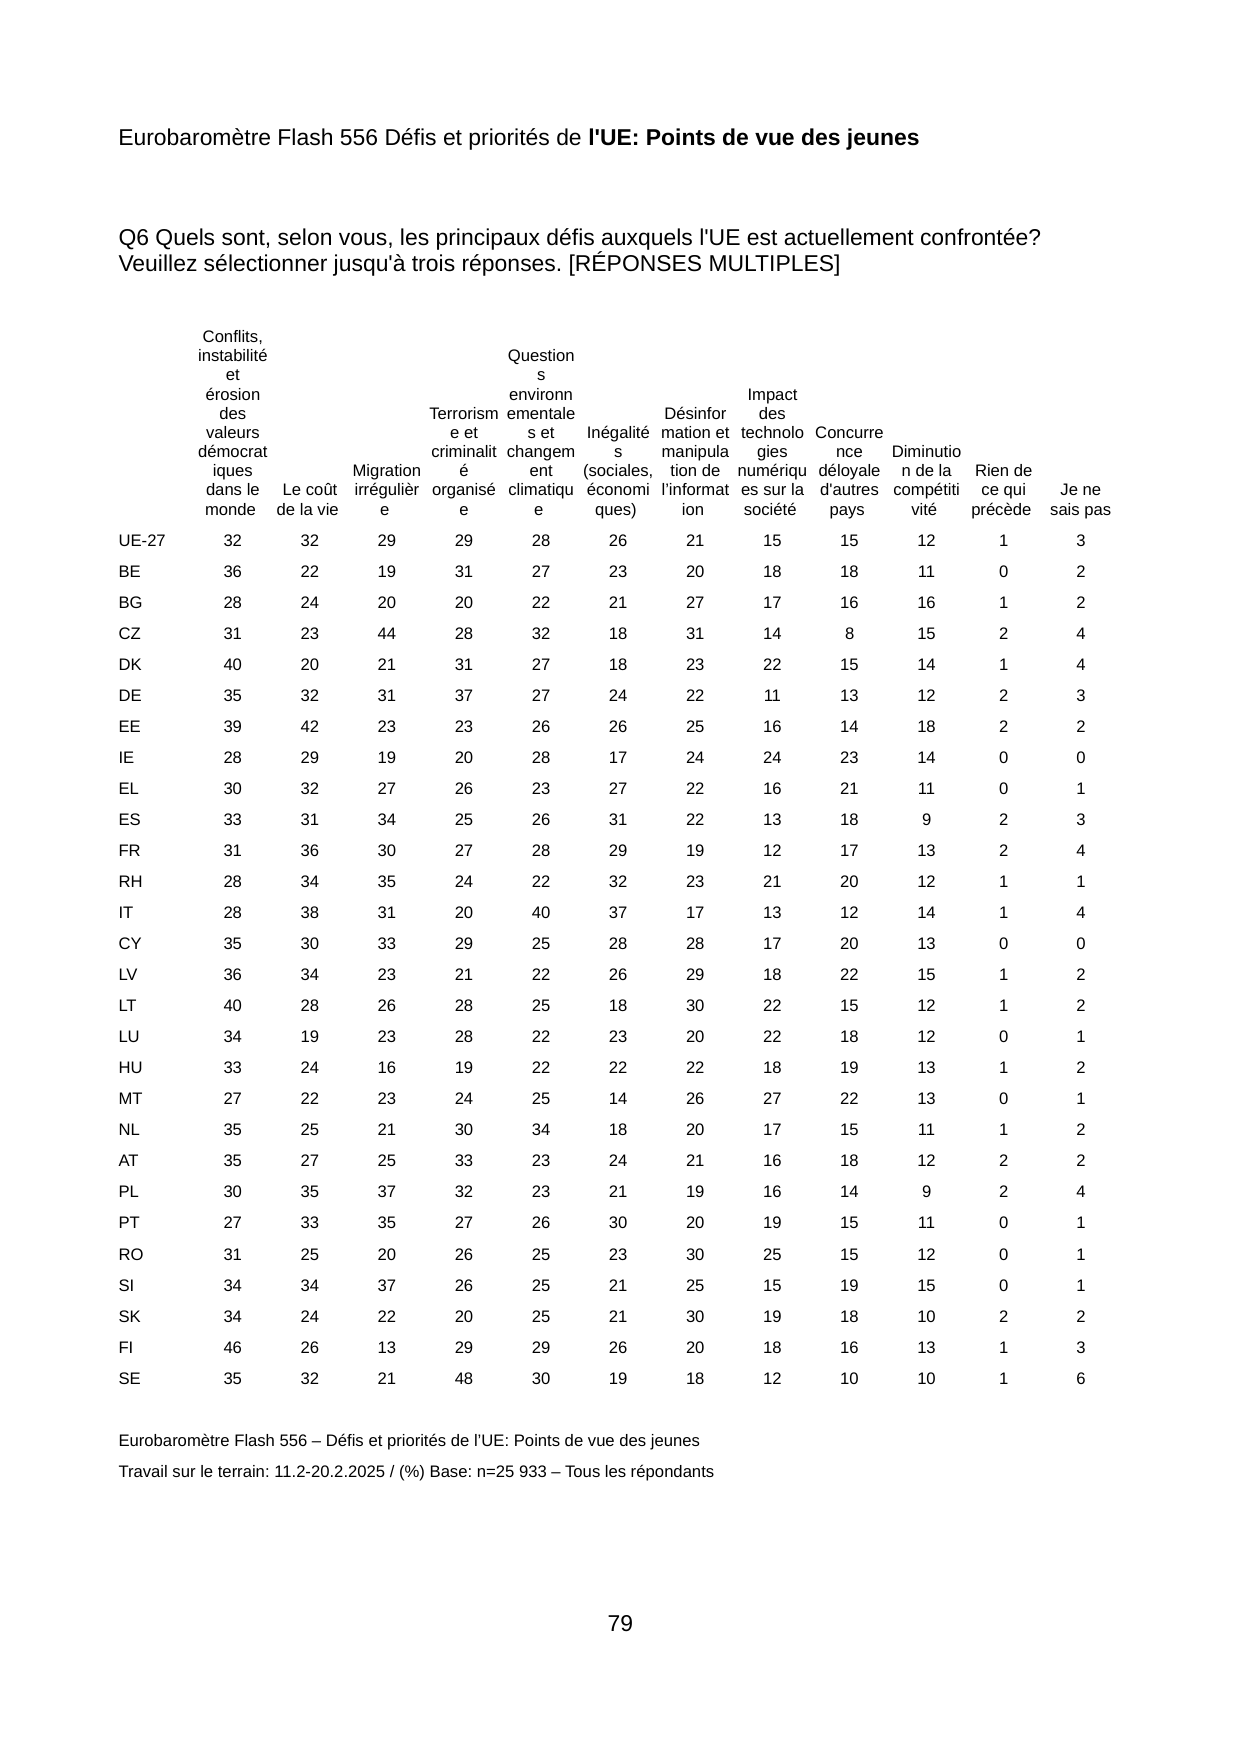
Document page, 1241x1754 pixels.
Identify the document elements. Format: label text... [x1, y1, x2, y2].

table_cell 23 [503, 1145, 579, 1176]
table_cell 14 [734, 618, 811, 649]
table_cell 20 [425, 897, 502, 928]
table_cell 0 [1042, 742, 1119, 773]
table_cell 13 [811, 680, 888, 711]
table_cell 4 [1042, 835, 1119, 866]
table_cell 1 [1042, 866, 1119, 897]
table_cell 13 [888, 835, 965, 866]
table_cell 25 [271, 1114, 348, 1145]
table_cell Eurobaromètre Flash 556 – Défis et priorités de l’UE: Points de vue des jeunes [115, 1425, 1119, 1456]
table_cell 14 [888, 897, 965, 928]
table_cell 15 [888, 1270, 965, 1301]
table_cell 22 [271, 556, 348, 587]
table_cell 17 [734, 1114, 811, 1145]
table_cell 34 [503, 1114, 579, 1145]
table_cell 25 [503, 928, 579, 959]
table_cell 31 [271, 804, 348, 835]
table_cell 27 [194, 1208, 271, 1238]
table_cell 2 [1042, 1114, 1119, 1145]
table_cell 28 [503, 835, 579, 866]
table_cell 29 [271, 742, 348, 773]
table_cell 31 [194, 835, 271, 866]
table_cell 19 [734, 1301, 811, 1332]
table_cell 28 [425, 1021, 502, 1052]
table_cell 12 [888, 680, 965, 711]
table_cell 15 [734, 1270, 811, 1301]
table_cell 48 [425, 1363, 502, 1394]
table_cell 24 [271, 587, 348, 618]
table_cell 19 [657, 1176, 734, 1207]
table_header Q6 Quels sont, selon vous, les principaux défis auxquels l'UE est actuellement confrontée? Veuillez sélectionner jusqu'à trois réponses. [RÉPONSES MULTIPLES] [115, 218, 1119, 283]
table_cell 19 [811, 1270, 888, 1301]
table_cell 13 [888, 1332, 965, 1363]
table_cell 24 [425, 1083, 502, 1114]
table_cell SI [115, 1270, 194, 1301]
table_cell 10 [811, 1363, 888, 1394]
table_cell 22 [503, 1021, 579, 1052]
table_cell 27 [425, 835, 502, 866]
table_cell 21 [657, 525, 734, 556]
table_cell 27 [425, 1208, 502, 1238]
table_cell 23 [348, 1083, 425, 1114]
table_cell 21 [580, 1270, 657, 1301]
table_cell 20 [657, 1114, 734, 1145]
table_cell 22 [657, 804, 734, 835]
table_cell 23 [425, 711, 502, 742]
table_cell IT [115, 897, 194, 928]
table_cell 15 [811, 1239, 888, 1269]
table_cell 26 [425, 1270, 502, 1301]
table_cell Conflits, instabilité et érosion des valeurs démocratiques dans le monde [194, 321, 271, 524]
table_cell 16 [348, 1052, 425, 1083]
table_cell 30 [425, 1114, 502, 1145]
table_cell FI [115, 1332, 194, 1363]
table_cell 21 [734, 866, 811, 897]
table_cell 22 [503, 959, 579, 990]
table_cell 9 [888, 1176, 965, 1207]
table_cell 1 [965, 525, 1042, 556]
table_cell 11 [888, 773, 965, 804]
table_cell FR [115, 835, 194, 866]
table_cell 26 [580, 525, 657, 556]
table_cell 2 [1042, 1052, 1119, 1083]
table_cell 27 [194, 1083, 271, 1114]
table_cell 23 [348, 1021, 425, 1052]
table_cell 33 [271, 1208, 348, 1238]
table_cell 2 [965, 1145, 1042, 1176]
table_cell 11 [888, 556, 965, 587]
table_cell 12 [888, 866, 965, 897]
table_cell 39 [194, 711, 271, 742]
table_cell 34 [348, 804, 425, 835]
table_cell 33 [425, 1145, 502, 1176]
table_cell 18 [811, 1021, 888, 1052]
table_cell 32 [271, 1363, 348, 1394]
table_cell 17 [734, 928, 811, 959]
table_cell 31 [348, 897, 425, 928]
table_cell 18 [811, 556, 888, 587]
table_cell 20 [657, 1208, 734, 1238]
table_cell 22 [734, 649, 811, 680]
table_cell 30 [194, 1176, 271, 1207]
table_cell [348, 283, 425, 321]
table_cell 35 [194, 1145, 271, 1176]
table_cell 25 [503, 1301, 579, 1332]
table_cell 31 [580, 804, 657, 835]
table_cell 28 [271, 990, 348, 1021]
table_cell 1 [965, 959, 1042, 990]
table_cell 32 [271, 680, 348, 711]
table_cell 15 [811, 990, 888, 1021]
table_cell 32 [271, 525, 348, 556]
table_cell [271, 283, 348, 321]
table_cell 37 [580, 897, 657, 928]
table_cell 19 [271, 1021, 348, 1052]
table_cell [271, 1394, 348, 1425]
table_cell 14 [888, 649, 965, 680]
table_cell [115, 1394, 194, 1425]
table_cell EL [115, 773, 194, 804]
table_cell 0 [965, 773, 1042, 804]
table_cell 25 [348, 1145, 425, 1176]
table_cell 34 [271, 866, 348, 897]
table_cell 18 [734, 1332, 811, 1363]
table_cell BE [115, 556, 194, 587]
table_cell 21 [348, 1363, 425, 1394]
table_cell 1 [1042, 1270, 1119, 1301]
table_cell RO [115, 1239, 194, 1269]
table_cell 3 [1042, 525, 1119, 556]
table_cell [348, 1394, 425, 1425]
table_cell 15 [811, 1208, 888, 1238]
table_cell 25 [503, 990, 579, 1021]
table_cell 19 [811, 1052, 888, 1083]
table_cell 37 [425, 680, 502, 711]
table_cell PL [115, 1176, 194, 1207]
table_cell 40 [503, 897, 579, 928]
table_cell 25 [425, 804, 502, 835]
table_cell 2 [965, 1176, 1042, 1207]
table_cell 24 [580, 680, 657, 711]
table_cell 13 [888, 1083, 965, 1114]
table_cell 22 [811, 1083, 888, 1114]
table_cell 14 [811, 711, 888, 742]
table_cell 20 [811, 866, 888, 897]
table_cell 28 [194, 897, 271, 928]
table_cell 2 [1042, 556, 1119, 587]
table_cell 32 [580, 866, 657, 897]
table_cell IE [115, 742, 194, 773]
table_cell AT [115, 1145, 194, 1176]
table_cell 13 [348, 1332, 425, 1363]
table_cell 20 [657, 1021, 734, 1052]
table_cell 36 [194, 556, 271, 587]
table_cell 26 [503, 1208, 579, 1238]
table_cell 14 [811, 1176, 888, 1207]
table_cell 1 [965, 990, 1042, 1021]
table_cell 2 [965, 1301, 1042, 1332]
table_cell 23 [271, 618, 348, 649]
table_cell 29 [425, 928, 502, 959]
table_cell 23 [657, 866, 734, 897]
table_cell 34 [271, 1270, 348, 1301]
table_cell PT [115, 1208, 194, 1238]
table_cell 16 [888, 587, 965, 618]
table_cell 37 [348, 1270, 425, 1301]
table_cell 33 [194, 1052, 271, 1083]
table_cell 0 [965, 742, 1042, 773]
table_cell 14 [580, 1083, 657, 1114]
table_cell 28 [580, 928, 657, 959]
table_cell 18 [580, 1114, 657, 1145]
table_cell [965, 1394, 1042, 1425]
table_cell 31 [348, 680, 425, 711]
table_cell 35 [194, 680, 271, 711]
table_cell 15 [811, 525, 888, 556]
table_cell 13 [888, 928, 965, 959]
table_cell 26 [348, 990, 425, 1021]
table_cell 30 [194, 773, 271, 804]
table_cell 30 [657, 1301, 734, 1332]
table_cell 15 [811, 649, 888, 680]
table_cell 23 [580, 556, 657, 587]
table_cell 22 [271, 1083, 348, 1114]
table_cell 30 [271, 928, 348, 959]
table_cell 16 [734, 1176, 811, 1207]
table_cell Inégalités (sociales, économiques) [580, 321, 657, 524]
table_cell 18 [811, 1145, 888, 1176]
table_cell 23 [657, 649, 734, 680]
table_cell 2 [1042, 990, 1119, 1021]
table_cell 23 [580, 1239, 657, 1269]
table_cell 21 [348, 649, 425, 680]
table_cell 18 [734, 556, 811, 587]
table_cell 3 [1042, 804, 1119, 835]
table_cell 30 [657, 990, 734, 1021]
table_cell 26 [580, 959, 657, 990]
table_cell 1 [965, 649, 1042, 680]
table_cell 2 [965, 804, 1042, 835]
table_cell 29 [503, 1332, 579, 1363]
table_cell 1 [965, 1052, 1042, 1083]
table_cell LT [115, 990, 194, 1021]
table_cell 4 [1042, 649, 1119, 680]
table_cell 28 [503, 525, 579, 556]
table_cell 29 [580, 835, 657, 866]
table_cell Concurrence déloyale d'autres pays [811, 321, 888, 524]
table_cell Migration irrégulière [348, 321, 425, 524]
table_cell 31 [194, 618, 271, 649]
table_cell 14 [888, 742, 965, 773]
table_cell 21 [425, 959, 502, 990]
table_cell 21 [657, 1145, 734, 1176]
table_cell 26 [271, 1332, 348, 1363]
table_cell 26 [503, 711, 579, 742]
table_cell 26 [580, 711, 657, 742]
table_cell 31 [194, 1239, 271, 1269]
table_cell 16 [734, 1145, 811, 1176]
table_cell 0 [965, 556, 1042, 587]
table_cell 27 [271, 1145, 348, 1176]
table_cell HU [115, 1052, 194, 1083]
table_cell 22 [811, 959, 888, 990]
table_cell LU [115, 1021, 194, 1052]
table_cell 35 [194, 1114, 271, 1145]
table_cell 12 [734, 835, 811, 866]
table_cell 2 [1042, 959, 1119, 990]
table_cell 10 [888, 1301, 965, 1332]
table_cell 25 [657, 1270, 734, 1301]
table_cell 29 [657, 959, 734, 990]
table_cell 21 [580, 587, 657, 618]
table_cell 24 [657, 742, 734, 773]
table_cell BG [115, 587, 194, 618]
table_cell 18 [811, 1301, 888, 1332]
table_cell 33 [194, 804, 271, 835]
table_cell 44 [348, 618, 425, 649]
table_cell 1 [965, 1363, 1042, 1394]
table_cell 23 [348, 959, 425, 990]
table_cell 21 [348, 1114, 425, 1145]
table_cell 28 [657, 928, 734, 959]
table_cell 1 [965, 1332, 1042, 1363]
table_cell 2 [965, 618, 1042, 649]
table_cell 12 [888, 1145, 965, 1176]
table_cell 25 [271, 1239, 348, 1269]
table_cell 0 [965, 1021, 1042, 1052]
table_cell 12 [888, 525, 965, 556]
table_cell 2 [1042, 1301, 1119, 1332]
table_cell 34 [194, 1021, 271, 1052]
table_cell 21 [580, 1301, 657, 1332]
table_cell 29 [425, 1332, 502, 1363]
table_cell 15 [811, 1114, 888, 1145]
table_cell 22 [734, 990, 811, 1021]
table_cell 20 [425, 1301, 502, 1332]
table_cell 20 [657, 556, 734, 587]
table_cell [811, 1394, 888, 1425]
table_cell 20 [348, 587, 425, 618]
table_cell 17 [580, 742, 657, 773]
table_cell 28 [503, 742, 579, 773]
table_cell 26 [580, 1332, 657, 1363]
table_cell 22 [503, 1052, 579, 1083]
table_cell 25 [734, 1239, 811, 1269]
table_cell 24 [580, 1145, 657, 1176]
table_cell Travail sur le terrain: 11.2-20.2.2025 / (%) Base: n=25 933 – Tous les répondants [115, 1456, 1119, 1487]
table_cell 18 [734, 1052, 811, 1083]
table_cell 17 [811, 835, 888, 866]
table_cell 20 [811, 928, 888, 959]
table_cell 0 [965, 1208, 1042, 1238]
table_cell 30 [348, 835, 425, 866]
table_cell 18 [657, 1363, 734, 1394]
table_cell [1042, 283, 1119, 321]
table_cell 31 [425, 649, 502, 680]
table_cell Désinformation et manipulation de l’information [657, 321, 734, 524]
table_cell [503, 1394, 579, 1425]
table_cell 32 [425, 1176, 502, 1207]
table_cell 40 [194, 990, 271, 1021]
table_cell 24 [734, 742, 811, 773]
table_cell 13 [734, 804, 811, 835]
table_cell 15 [734, 525, 811, 556]
table_cell 13 [734, 897, 811, 928]
table_cell 18 [811, 804, 888, 835]
table_cell 3 [1042, 680, 1119, 711]
table_cell Questions environnementales et changement climatique [503, 321, 579, 524]
table_cell 40 [194, 649, 271, 680]
table_cell 1 [1042, 773, 1119, 804]
table_cell EE [115, 711, 194, 742]
table_cell DK [115, 649, 194, 680]
table_cell 23 [503, 773, 579, 804]
table_cell 27 [503, 556, 579, 587]
table_cell LV [115, 959, 194, 990]
table_cell 35 [348, 866, 425, 897]
table_cell 3 [1042, 1332, 1119, 1363]
table_cell 11 [734, 680, 811, 711]
table_cell 36 [271, 835, 348, 866]
table_cell 12 [888, 1239, 965, 1269]
table_cell 22 [657, 680, 734, 711]
table_cell Rien de ce qui précède [965, 321, 1042, 524]
table_cell 13 [888, 1052, 965, 1083]
table_cell 30 [657, 1239, 734, 1269]
table_cell Diminution de la compétitivité [888, 321, 965, 524]
table_cell [580, 1394, 657, 1425]
table_cell 8 [811, 618, 888, 649]
table_cell 1 [965, 1114, 1042, 1145]
table_cell [194, 283, 271, 321]
table_cell 22 [580, 1052, 657, 1083]
table_cell 19 [580, 1363, 657, 1394]
table_cell 17 [734, 587, 811, 618]
table_cell 32 [194, 525, 271, 556]
table_cell 34 [194, 1270, 271, 1301]
table_cell 46 [194, 1332, 271, 1363]
table_cell 11 [888, 1114, 965, 1145]
table_cell 32 [503, 618, 579, 649]
table_cell 22 [503, 587, 579, 618]
table_cell 37 [348, 1176, 425, 1207]
table_cell 36 [194, 959, 271, 990]
table_cell 25 [503, 1270, 579, 1301]
table_cell 35 [271, 1176, 348, 1207]
table_cell [425, 1394, 502, 1425]
table_cell 34 [271, 959, 348, 990]
table_cell 35 [194, 928, 271, 959]
table_cell 25 [503, 1083, 579, 1114]
table_cell 0 [965, 1083, 1042, 1114]
table_cell 30 [503, 1363, 579, 1394]
table_cell [115, 283, 194, 321]
table_cell 25 [657, 711, 734, 742]
table_cell 28 [425, 618, 502, 649]
table_cell 24 [271, 1301, 348, 1332]
table_cell 22 [657, 1052, 734, 1083]
table_cell 42 [271, 711, 348, 742]
table_cell 16 [811, 1332, 888, 1363]
table_cell [580, 283, 657, 321]
table_cell 33 [348, 928, 425, 959]
table_cell 26 [425, 773, 502, 804]
table_cell Terrorisme et criminalité organisée [425, 321, 502, 524]
table_cell UE-27 [115, 525, 194, 556]
table_cell 1 [1042, 1208, 1119, 1238]
table_cell 28 [425, 990, 502, 1021]
table_cell MT [115, 1083, 194, 1114]
table_cell 29 [348, 525, 425, 556]
table_cell [888, 1394, 965, 1425]
table_cell 0 [965, 928, 1042, 959]
table_cell 12 [888, 990, 965, 1021]
table_cell 16 [734, 773, 811, 804]
table_cell 29 [425, 525, 502, 556]
table_cell 0 [965, 1239, 1042, 1269]
table_cell 2 [965, 680, 1042, 711]
table_cell 32 [271, 773, 348, 804]
table_cell 23 [811, 742, 888, 773]
table_cell 2 [965, 711, 1042, 742]
table_cell 10 [888, 1363, 965, 1394]
table_cell 27 [503, 649, 579, 680]
table_cell 2 [1042, 1145, 1119, 1176]
table_cell 0 [1042, 928, 1119, 959]
table_cell Impact des technologies numériques sur la société [734, 321, 811, 524]
table_cell 20 [348, 1239, 425, 1269]
table_cell 4 [1042, 897, 1119, 928]
table_cell 19 [734, 1208, 811, 1238]
table_cell 1 [1042, 1083, 1119, 1114]
table_cell 25 [503, 1239, 579, 1269]
table_cell 15 [888, 959, 965, 990]
table_cell 19 [425, 1052, 502, 1083]
table_cell [425, 283, 502, 321]
table_cell 12 [734, 1363, 811, 1394]
table_cell [965, 283, 1042, 321]
table_cell CY [115, 928, 194, 959]
table_cell [888, 283, 965, 321]
table_cell 1 [1042, 1239, 1119, 1269]
table_cell 21 [580, 1176, 657, 1207]
table_cell 15 [888, 618, 965, 649]
table_cell 19 [348, 556, 425, 587]
table_cell ES [115, 804, 194, 835]
table_cell 2 [1042, 587, 1119, 618]
table_cell 35 [348, 1208, 425, 1238]
table_cell [503, 283, 579, 321]
table_cell CZ [115, 618, 194, 649]
table_cell 27 [348, 773, 425, 804]
table_cell 4 [1042, 618, 1119, 649]
table_cell 38 [271, 897, 348, 928]
table_cell 22 [348, 1301, 425, 1332]
table_cell 1 [965, 897, 1042, 928]
table_cell 9 [888, 804, 965, 835]
table_cell Le coût de la vie [271, 321, 348, 524]
table_cell 20 [271, 649, 348, 680]
table_cell 6 [1042, 1363, 1119, 1394]
table_cell 18 [580, 990, 657, 1021]
table_cell 19 [348, 742, 425, 773]
table_cell 22 [734, 1021, 811, 1052]
table_cell 21 [811, 773, 888, 804]
table_cell 30 [580, 1208, 657, 1238]
table_cell 27 [734, 1083, 811, 1114]
table_cell 12 [811, 897, 888, 928]
table_cell [734, 1394, 811, 1425]
table_cell [657, 1394, 734, 1425]
table_cell NL [115, 1114, 194, 1145]
table_cell [811, 283, 888, 321]
table_cell 24 [271, 1052, 348, 1083]
table_cell 31 [657, 618, 734, 649]
table_cell 31 [425, 556, 502, 587]
table_cell 18 [734, 959, 811, 990]
table_cell SE [115, 1363, 194, 1394]
table_cell 16 [734, 711, 811, 742]
table_cell 24 [425, 866, 502, 897]
table_cell [657, 283, 734, 321]
table_cell [1042, 1394, 1119, 1425]
table_cell 19 [657, 835, 734, 866]
table_cell 23 [580, 1021, 657, 1052]
table_cell 20 [425, 742, 502, 773]
table_cell 27 [580, 773, 657, 804]
table_cell Je ne sais pas [1042, 321, 1119, 524]
table_cell 22 [503, 866, 579, 897]
table_cell 28 [194, 742, 271, 773]
table_cell 26 [425, 1239, 502, 1269]
table_cell 12 [888, 1021, 965, 1052]
table_cell 17 [657, 897, 734, 928]
table_cell 18 [580, 649, 657, 680]
table_cell 27 [657, 587, 734, 618]
table_cell DE [115, 680, 194, 711]
table_cell [734, 283, 811, 321]
table_cell 16 [811, 587, 888, 618]
table_cell 26 [503, 804, 579, 835]
table_cell 4 [1042, 1176, 1119, 1207]
table_cell 1 [965, 866, 1042, 897]
table_cell 1 [1042, 1021, 1119, 1052]
table_cell 1 [965, 587, 1042, 618]
table_cell 20 [657, 1332, 734, 1363]
table_cell 28 [194, 866, 271, 897]
table_cell 0 [965, 1270, 1042, 1301]
table_cell 22 [657, 773, 734, 804]
table_cell [115, 321, 194, 524]
table_cell 20 [425, 587, 502, 618]
table_cell 35 [194, 1363, 271, 1394]
table_cell SK [115, 1301, 194, 1332]
table_cell [194, 1394, 271, 1425]
table_cell 18 [580, 618, 657, 649]
table_cell 34 [194, 1301, 271, 1332]
table_cell 23 [503, 1176, 579, 1207]
table_cell 11 [888, 1208, 965, 1238]
table_cell 28 [194, 587, 271, 618]
table_cell 26 [657, 1083, 734, 1114]
table_cell 18 [888, 711, 965, 742]
table_cell 2 [965, 835, 1042, 866]
table_cell 27 [503, 680, 579, 711]
table_cell 23 [348, 711, 425, 742]
table_cell 2 [1042, 711, 1119, 742]
table_cell RH [115, 866, 194, 897]
